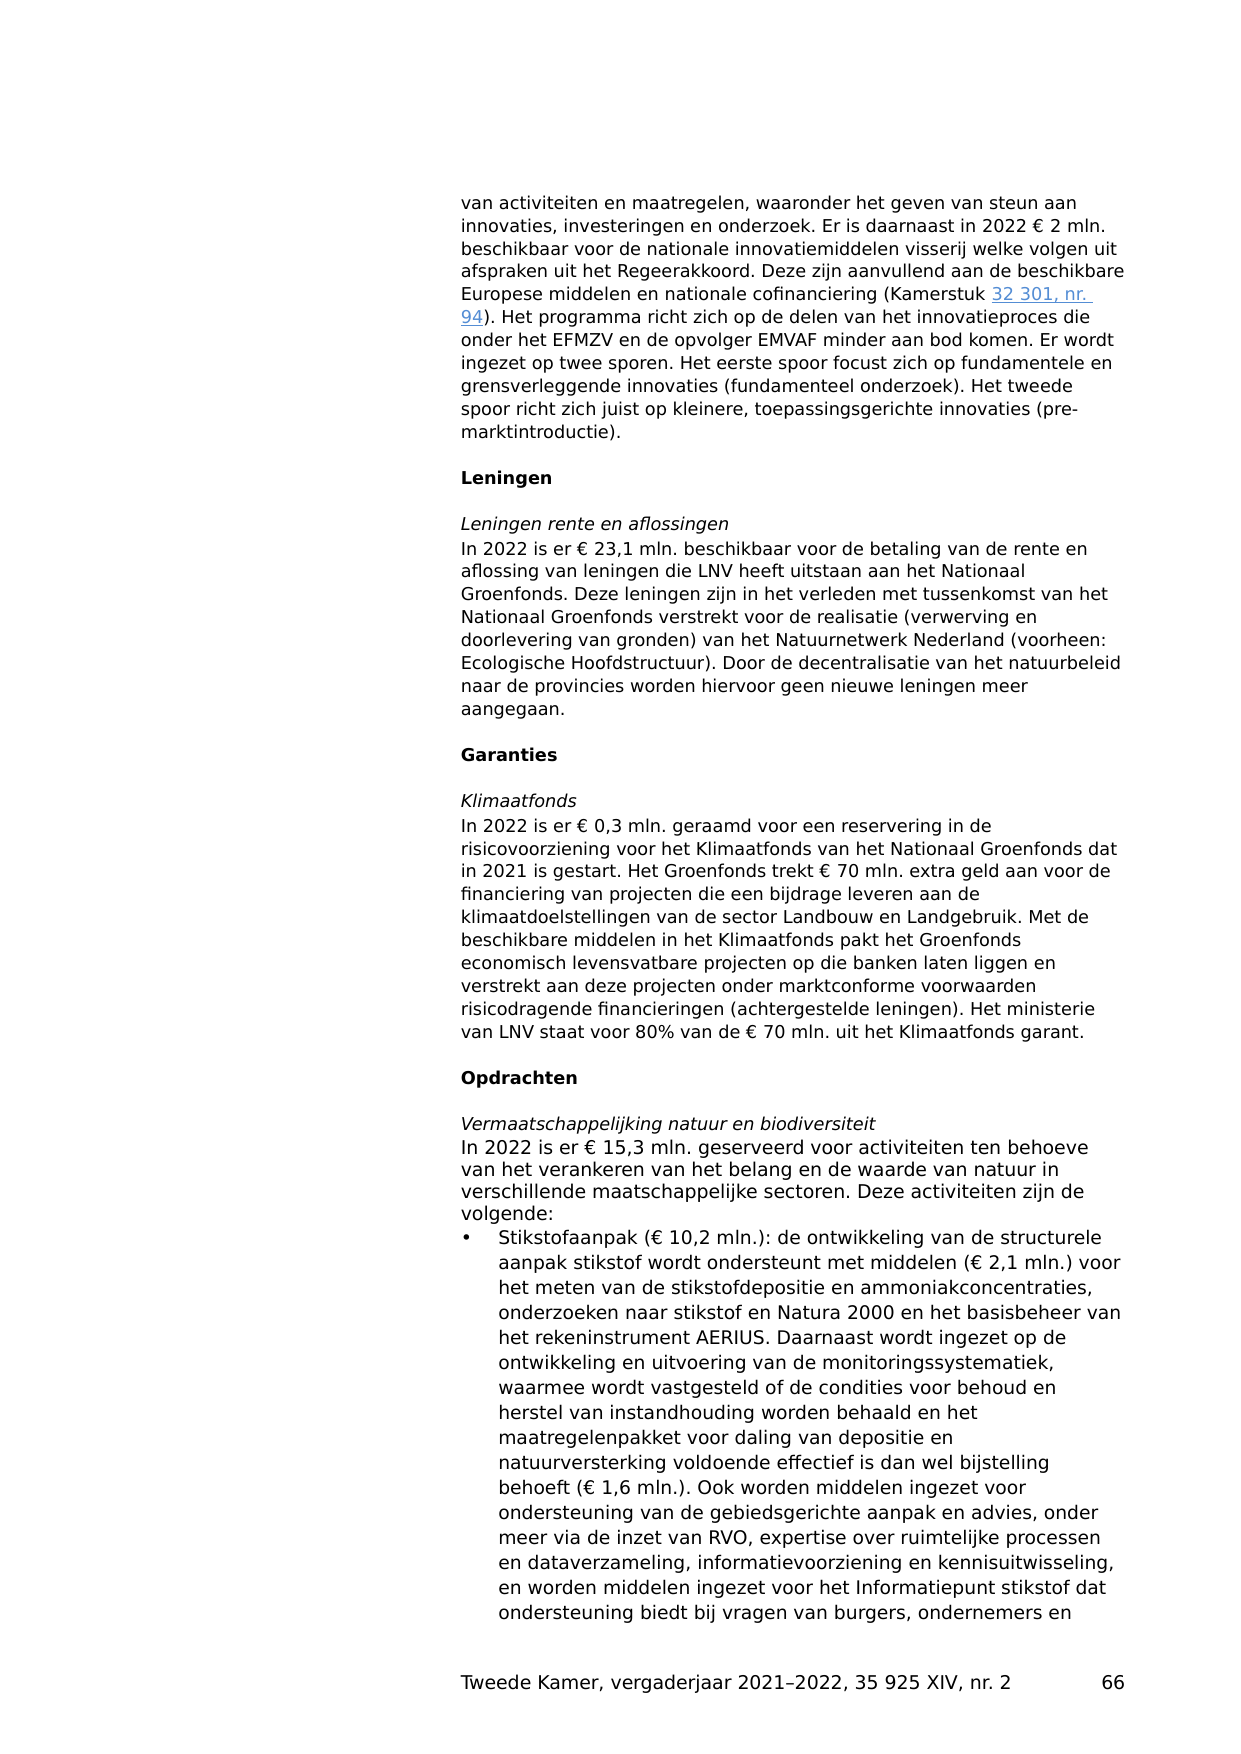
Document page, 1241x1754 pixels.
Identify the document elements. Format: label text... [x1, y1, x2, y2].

text In 2022 is er € 15,3 mln. geserveerd voor activiteiten ten behoeve van het verankeren van het belang en de waarde van natuur in verschillende maatschappelijke sectoren. Deze activiteiten zijn de volgende: [461, 1137, 1125, 1224]
text In 2022 is er € 23,1 mln. beschikbaar voor de betaling van de rente en aflossing van leningen die LNV heeft uitstaan aan het Nationaal Groenfonds. Deze leningen zijn in het verleden met tussenkomst van het Nationaal Groenfonds verstrekt voor de realisatie (verwerving en doorlevering van gronden) van het Natuurnetwerk Nederland (voorheen: Ecologische Hoofdstructuur). Door de decentralisatie van het natuurbeleid naar de provincies worden hiervoor geen nieuwe leningen meer aangegaan. [461, 537, 1125, 720]
text van activiteiten en maatregelen, waaronder het geven van steun aan innovaties, investeringen en onderzoek. Er is daarnaast in 2022 € 2 mln. beschikbaar voor de nationale innovatiemiddelen visserij welke volgen uit afspraken uit het Regeerakkoord. Deze zijn aanvullend aan de beschikbare Europese middelen en nationale cofinanciering (Kamerstuk 32 301, nr. 94). Het programma richt zich op de delen van het innovatieproces die onder het EFMZV en de opvolger EMVAF minder aan bod komen. Er wordt ingezet op twee sporen. Het eerste spoor focust zich op fundamentele en grensverleggende innovaties (fundamenteel onderzoek). Het tweede spoor richt zich juist op kleinere, toepassingsgerichte innovaties (pre-marktintroductie). [461, 191, 1125, 443]
text Leningen rente en aflossingen [461, 512, 1125, 534]
text Klimaatfonds [461, 789, 1125, 812]
text Opdrachten [461, 1066, 1125, 1089]
list Stikstofaanpak (€ 10,2 mln.): de ontwikkeling van de structurele aanpak stikstof wordt ondersteunt met middelen (€ 2,1 mln.) voor het meten van de stikstofdepositie en ammoniakconcentraties, onderzoeken naar stikstof en Natura 2000 en het basisbeheer van het rekeninstrument AERIUS. Daarnaast wordt ingezet op de ontwikkeling en uitvoering van de monitoringssystematiek, waarmee wordt vastgesteld of de condities voor behoud en herstel van instandhouding worden behaald en het maatregelenpakket voor daling van depositie en natuurversterking voldoende effectief is dan wel bijstelling behoeft (€ 1,6 mln.). Ook worden middelen ingezet voor ondersteuning van de gebiedsgerichte aanpak en advies, onder meer via de inzet van RVO, expertise over ruimtelijke processen en dataverzameling, informatievoorziening en kennisuitwisseling, en worden middelen ingezet voor het Informatiepunt stikstof dat ondersteuning biedt bij vragen van burgers, ondernemers en [461, 1224, 1125, 1624]
text Leningen [461, 466, 1125, 489]
text Vermaatschappelijking natuur en biodiversiteit [461, 1112, 1125, 1134]
text Garanties [461, 743, 1125, 766]
text In 2022 is er € 0,3 mln. geraamd voor een reservering in de risicovoorziening voor het Klimaatfonds van het Nationaal Groenfonds dat in 2021 is gestart. Het Groenfonds trekt € 70 mln. extra geld aan voor de financiering van projecten die een bijdrage leveren aan de klimaatdoelstellingen van de sector Landbouw en Landgebruik. Met de beschikbare middelen in het Klimaatfonds pakt het Groenfonds economisch levensvatbare projecten op die banken laten liggen en verstrekt aan deze projecten onder marktconforme voorwaarden risicodragende financieringen (achtergestelde leningen). Het ministerie van LNV staat voor 80% van de € 70 mln. uit het Klimaatfonds garant. [461, 814, 1125, 1043]
